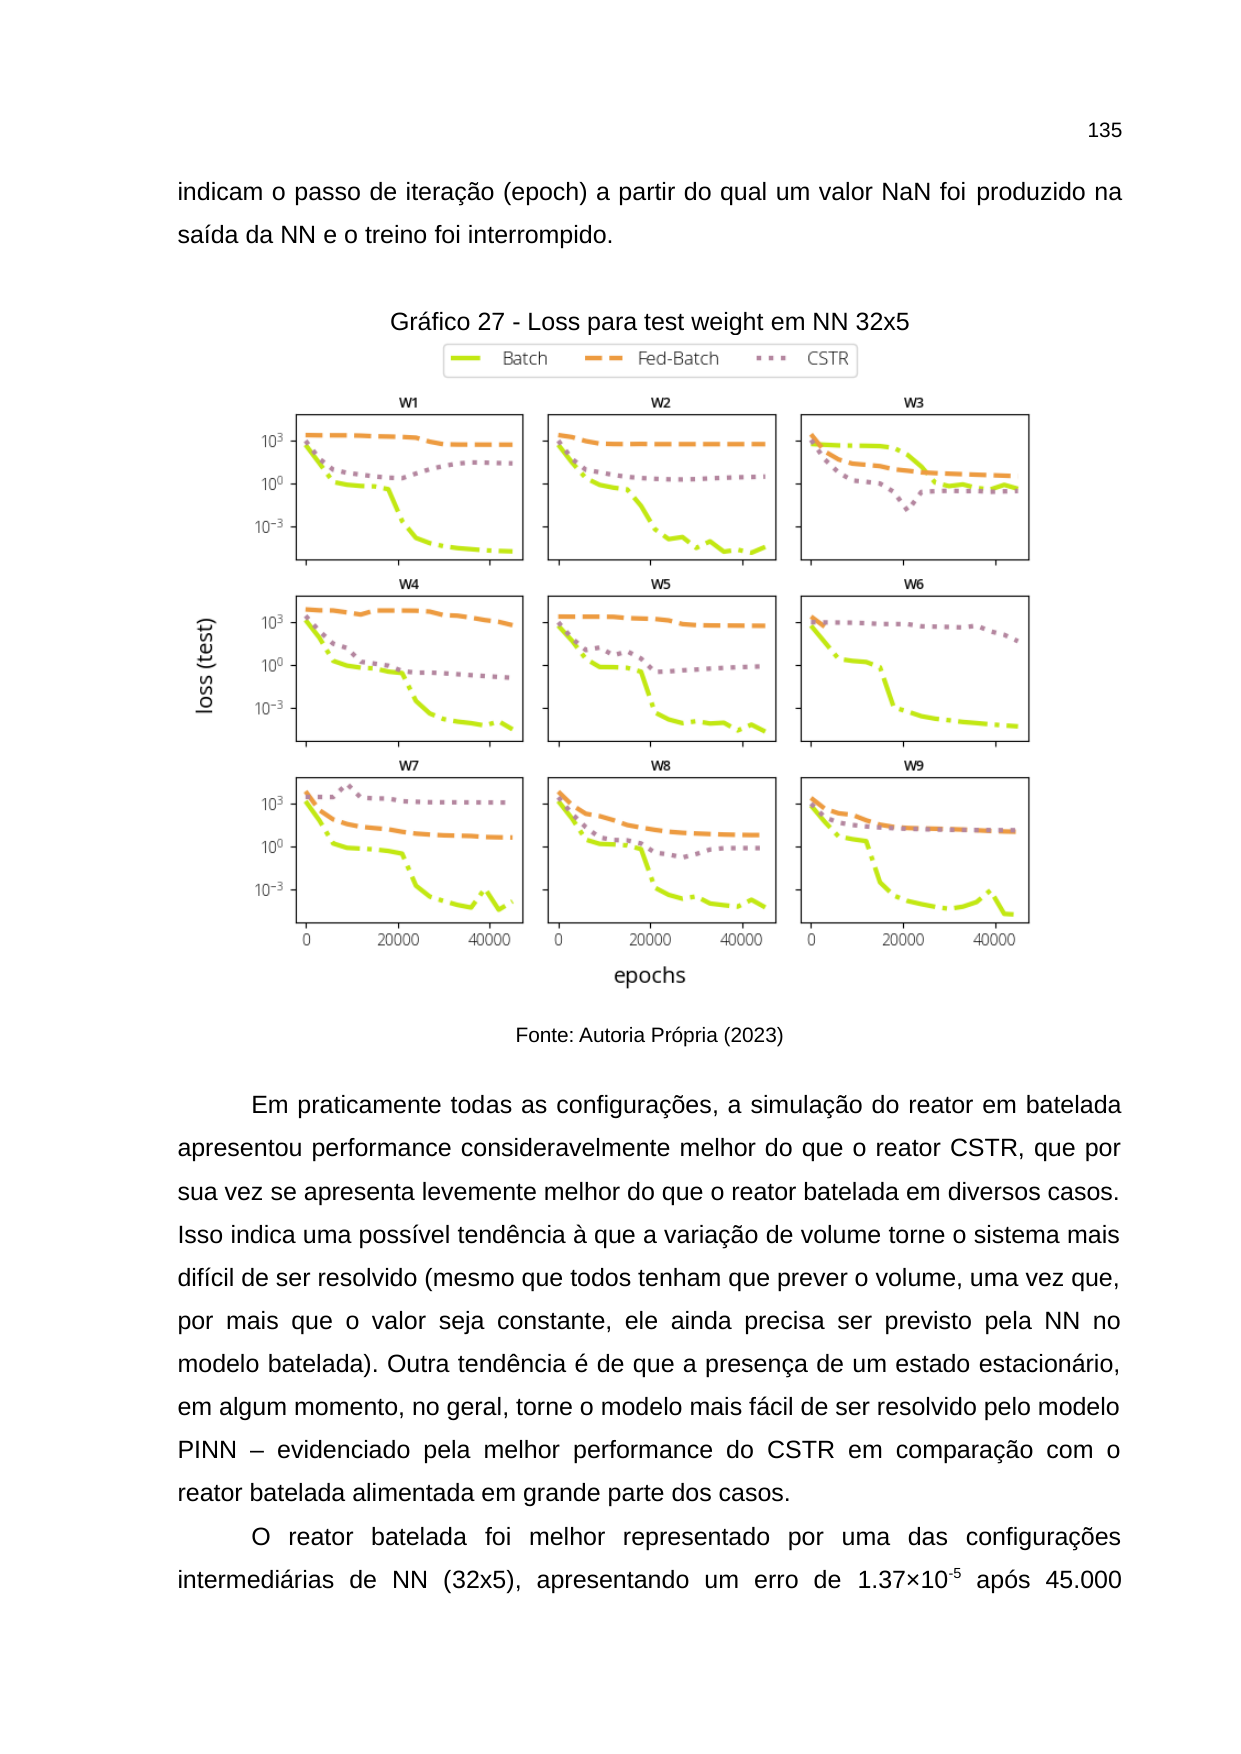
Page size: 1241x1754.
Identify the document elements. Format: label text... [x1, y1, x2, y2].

text indicam o passo de iteração (epoch) a partir do qual um valor NaN foi produzido na saída da NN e o treino foi interrompido. [177, 177, 1122, 249]
text Gráfico 27 - Loss para test weight em NN 32x5 [177, 306, 1122, 335]
text O reator batelada foi melhor representado por uma das configurações intermediárias de NN (32x5), apresentando um erro de 1.37×10-5 após 45.000 [177, 1521, 1122, 1593]
picture [177, 335, 1123, 995]
text Fonte: Autoria Própria (2023) [177, 1023, 1122, 1047]
text Em praticamente todas as configurações, a simulação do reator em batelada apresentou performance consideravelmente melhor do que o reator CSTR, que por sua vez se apresenta levemente melhor do que o reator batelada em diversos casos. Isso indica uma possível tendência à que a variação de volume torne o sistema mais difícil de ser resolvido (mesmo que todos tenham que prever o volume, uma vez que, por mais que o valor seja constante, ele ainda precisa ser previsto pela NN no modelo batelada). Outra tendência é de que a presença de um estado estacionário, em algum momento, no geral, torne o modelo mais fácil de ser resolvido pelo modelo PINN – evidenciado pela melhor performance do CSTR em comparação com o reator batelada alimentada em grande parte dos casos. [177, 1090, 1122, 1507]
